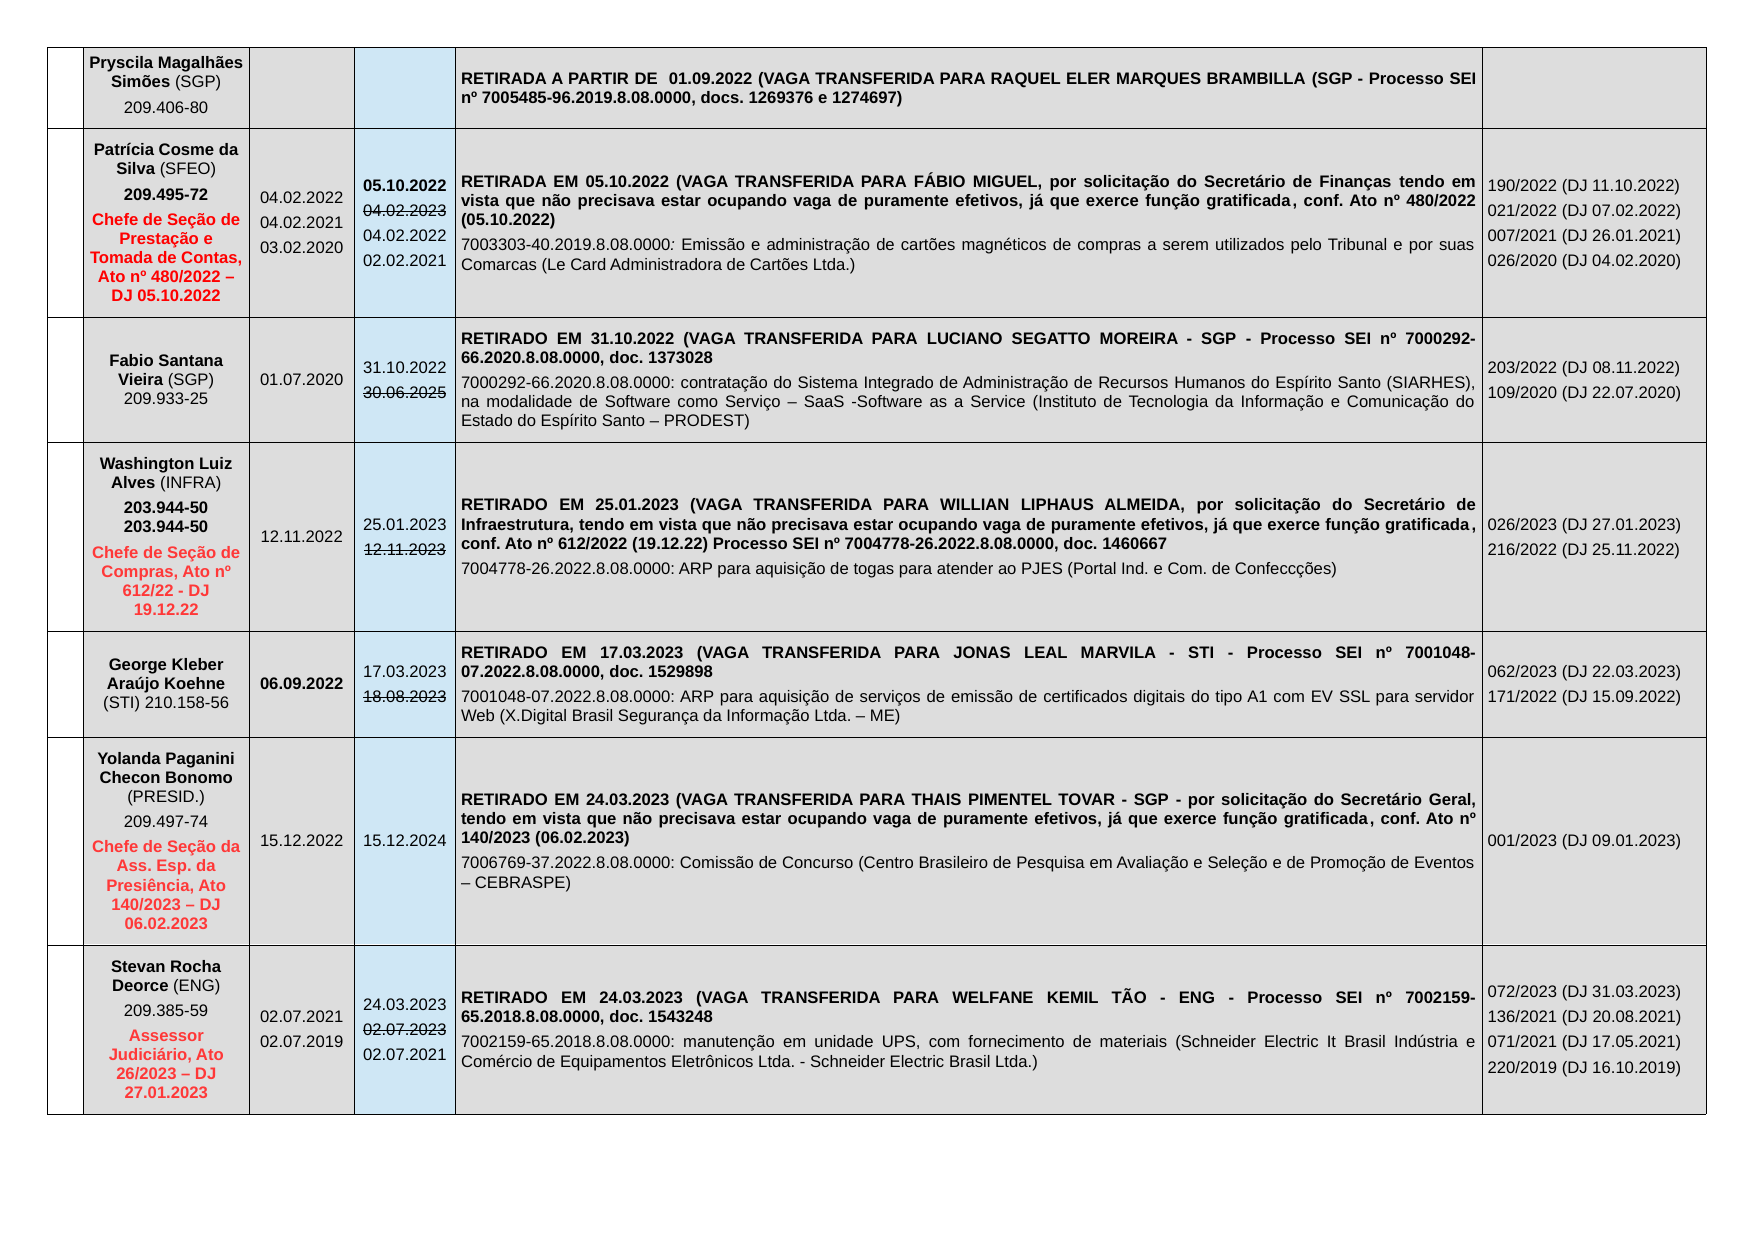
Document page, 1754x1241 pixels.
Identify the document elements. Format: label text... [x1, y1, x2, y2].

table_cell Patrícia Cosme da Silva (SFEO) 209.495-72 Chefe de Seção de Prestação e Tomada de Contas, Ato nº 480/2022 – DJ 05.10.2022 [84, 129, 249, 317]
table_cell George Kleber Araújo Koehne (STI) 210.158-56 [84, 632, 249, 737]
table_cell RETIRADO EM 31.10.2022 (VAGA TRANSFERIDA PARA LUCIANO SEGATTO MOREIRA - SGP - Processo SEI nº 7000292-66.2020.8.08.0000, doc. 1373028 7000292-66.2020.8.08.0000: contratação do Sistema Integrado de Administração de Recursos Humanos do Espírito Santo (SIARHES), na modalidade de Software como Serviço – SaaS -Software as a Service (Instituto de Tecnologia da Informação e Comunicação do Estado do Espírito Santo – PRODEST) [456, 318, 1482, 442]
table_cell RETIRADO EM 24.03.2023 (VAGA TRANSFERIDA PARA WELFANE KEMIL TÃO - ENG - Processo SEI nº 7002159-65.2018.8.08.0000, doc. 1543248 7002159-65.2018.8.08.0000: manutenção em unidade UPS, com fornecimento de materiais (Schneider Electric It Brasil Indústria e Comércio de Equipamentos Eletrônicos Ltda. - Schneider Electric Brasil Ltda.) [456, 946, 1482, 1114]
table_cell 31.10.2022 30.06.2025 [355, 318, 455, 442]
table_cell RETIRADO EM 25.01.2023 (VAGA TRANSFERIDA PARA WILLIAN LIPHAUS ALMEIDA, por solicitação do Secretário de Infraestrutura, tendo em vista que não precisava estar ocupando vaga de puramente efetivos, já que exerce função gratificada, conf. Ato nº 612/2022 (19.12.22) Processo SEI nº 7004778-26.2022.8.08.0000, doc. 1460667 7004778-26.2022.8.08.0000: ARP para aquisição de togas para atender ao PJES (Portal Ind. e Com. de Confeccções) [456, 443, 1482, 631]
table_cell 12.11.2022 [250, 443, 354, 631]
table_cell [48, 738, 83, 944]
table_cell 04.02.2022 04.02.2021 03.02.2020 [250, 129, 354, 317]
table_cell [48, 318, 83, 442]
table_cell [48, 48, 83, 128]
table_cell 25.01.2023 12.11.2023 [355, 443, 455, 631]
table_cell RETIRADA EM 05.10.2022 (VAGA TRANSFERIDA PARA FÁBIO MIGUEL, por solicitação do Secretário de Finanças tendo em vista que não precisava estar ocupando vaga de puramente efetivos, já que exerce função gratificada, conf. Ato nº 480/2022 (05.10.2022) 7003303-40.2019.8.08.0000: Emissão e administração de cartões magnéticos de compras a serem utilizados pelo Tribunal e por suas Comarcas (Le Card Administradora de Cartões Ltda.) [456, 129, 1482, 317]
table_cell 062/2023 (DJ 22.03.2023) 171/2022 (DJ 15.09.2022) [1483, 632, 1706, 737]
table_cell [250, 48, 354, 128]
table_cell [1483, 48, 1706, 128]
table_cell RETIRADO EM 17.03.2023 (VAGA TRANSFERIDA PARA JONAS LEAL MARVILA - STI - Processo SEI nº 7001048-07.2022.8.08.0000, doc. 1529898 7001048-07.2022.8.08.0000: ARP para aquisição de serviços de emissão de certificados digitais do tipo A1 com EV SSL para servidor Web (X.Digital Brasil Segurança da Informação Ltda. – ME) [456, 632, 1482, 737]
table_cell 24.03.2023 02.07.2023 02.07.2021 [355, 946, 455, 1114]
table_cell [355, 48, 455, 128]
table_cell Washington Luiz Alves (INFRA) 203.944-50 203.944-50 Chefe de Seção de Compras, Ato nº 612/22 - DJ 19.12.22 [84, 443, 249, 631]
table_cell 02.07.2021 02.07.2019 [250, 946, 354, 1114]
table_cell Fabio Santana Vieira (SGP) 209.933-25 [84, 318, 249, 442]
table_cell 203/2022 (DJ 08.11.2022) 109/2020 (DJ 22.07.2020) [1483, 318, 1706, 442]
table_cell 026/2023 (DJ 27.01.2023) 216/2022 (DJ 25.11.2022) [1483, 443, 1706, 631]
table_cell 01.07.2020 [250, 318, 354, 442]
table_cell [48, 946, 83, 1114]
table_cell 001/2023 (DJ 09.01.2023) [1483, 738, 1706, 944]
table_cell 17.03.2023 18.08.2023 [355, 632, 455, 737]
table_cell [48, 632, 83, 737]
table_cell [48, 443, 83, 631]
table_cell 15.12.2024 [355, 738, 455, 944]
table_cell 15.12.2022 [250, 738, 354, 944]
table_cell 190/2022 (DJ 11.10.2022) 021/2022 (DJ 07.02.2022) 007/2021 (DJ 26.01.2021) 026/2020 (DJ 04.02.2020) [1483, 129, 1706, 317]
table_cell RETIRADA A PARTIR DE 01.09.2022 (VAGA TRANSFERIDA PARA RAQUEL ELER MARQUES BRAMBILLA (SGP - Processo SEI nº 7005485-96.2019.8.08.0000, docs. 1269376 e 1274697) [456, 48, 1482, 128]
table_cell 06.09.2022 [250, 632, 354, 737]
table_cell [48, 129, 83, 317]
table_cell Yolanda Paganini Checon Bonomo (PRESID.) 209.497-74 Chefe de Seção da Ass. Esp. da Presiência, Ato 140/2023 – DJ 06.02.2023 [84, 738, 249, 944]
table_cell Stevan Rocha Deorce (ENG) 209.385-59 Assessor Judiciário, Ato 26/2023 – DJ 27.01.2023 [84, 946, 249, 1114]
table_cell 05.10.2022 04.02.2023 04.02.2022 02.02.2021 [355, 129, 455, 317]
table_cell RETIRADO EM 24.03.2023 (VAGA TRANSFERIDA PARA THAIS PIMENTEL TOVAR - SGP - por solicitação do Secretário Geral, tendo em vista que não precisava estar ocupando vaga de puramente efetivos, já que exerce função gratificada, conf. Ato nº 140/2023 (06.02.2023) 7006769-37.2022.8.08.0000: Comissão de Concurso (Centro Brasileiro de Pesquisa em Avaliação e Seleção e de Promoção de Eventos – CEBRASPE) [456, 738, 1482, 944]
table_cell 072/2023 (DJ 31.03.2023) 136/2021 (DJ 20.08.2021) 071/2021 (DJ 17.05.2021) 220/2019 (DJ 16.10.2019) [1483, 946, 1706, 1114]
table_cell Pryscila Magalhães Simões (SGP) 209.406-80 [84, 48, 249, 128]
